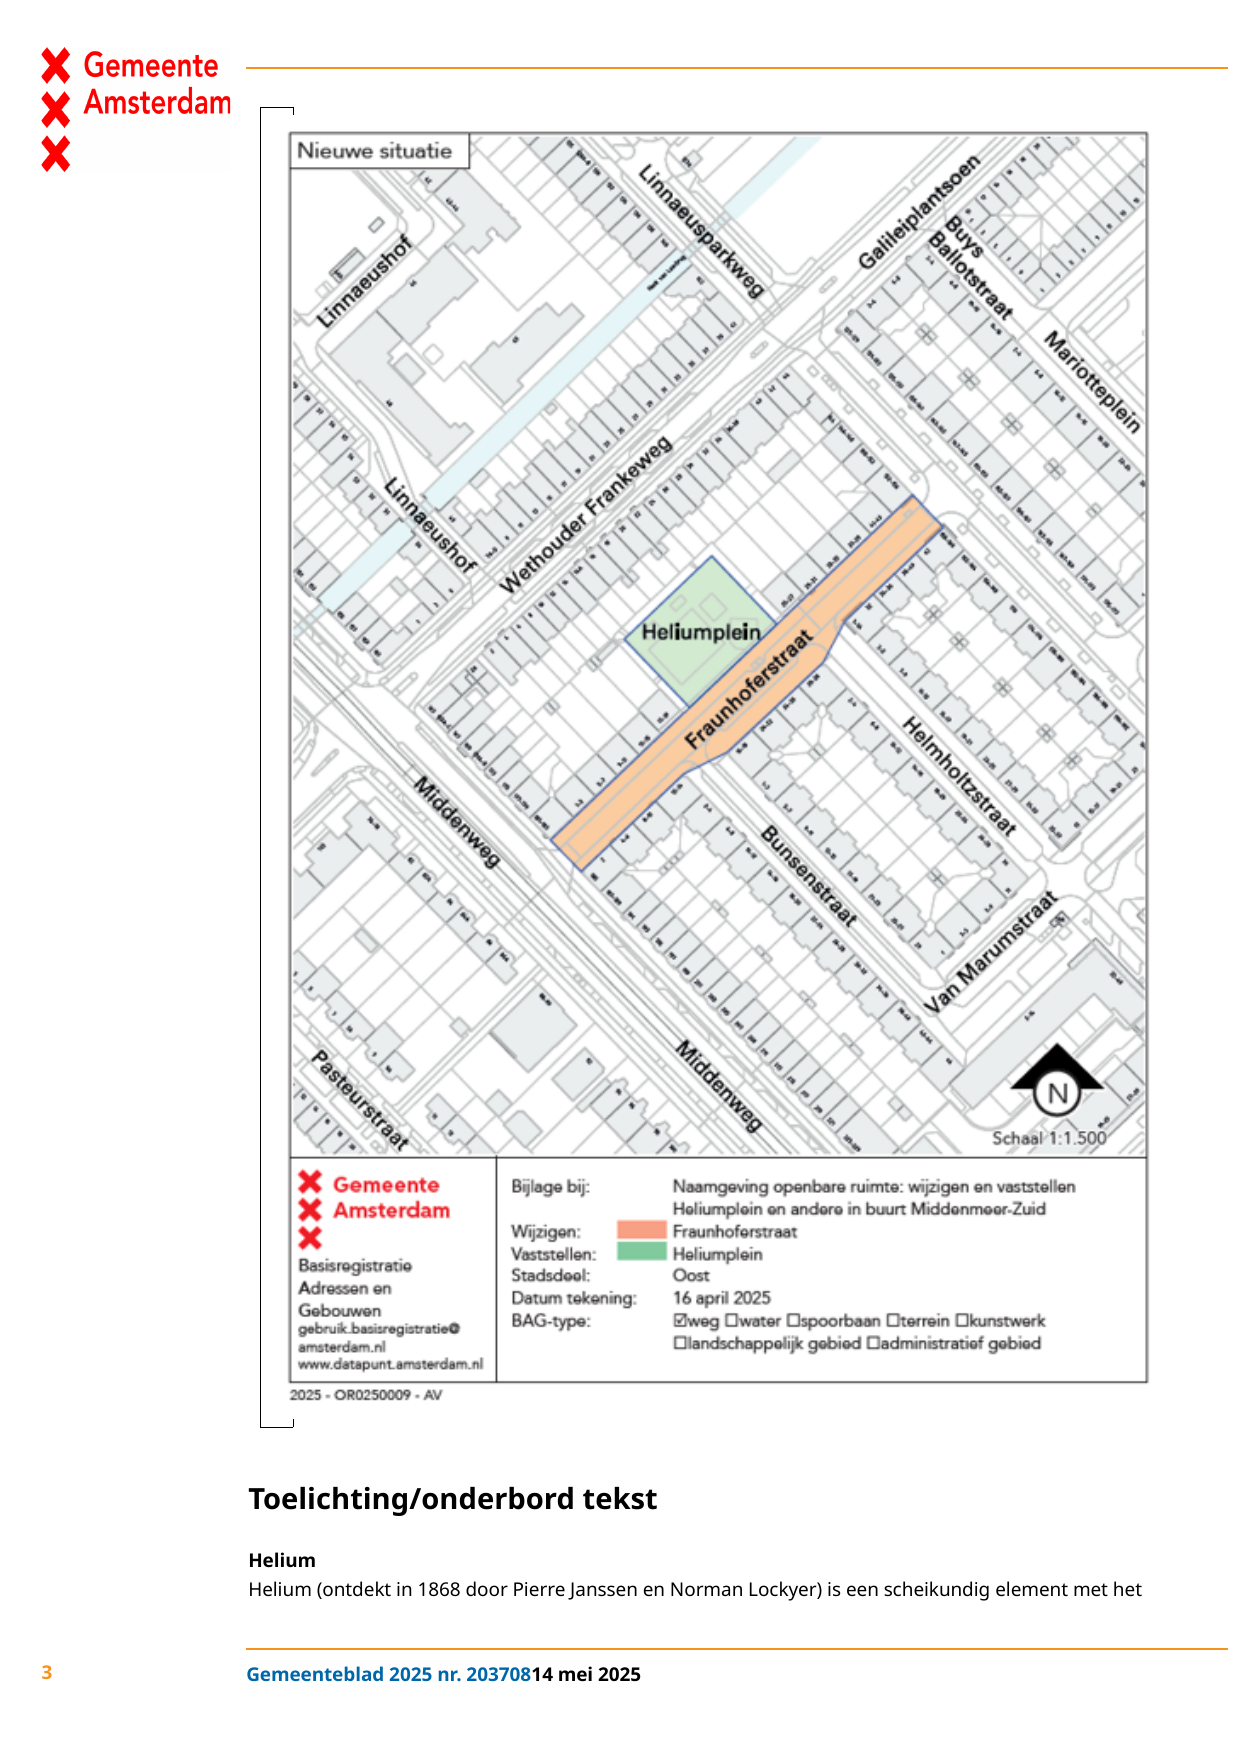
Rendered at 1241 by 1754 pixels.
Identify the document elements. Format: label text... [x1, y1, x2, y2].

picture [268, 115, 1173, 1419]
text Toelichting/onderbord tekst [248, 1478, 1152, 1518]
text Helium (ontdekt in 1868 door Pierre Janssen en Norman Lockyer) is een scheikundig element met het [248, 1576, 1152, 1602]
text Helium [248, 1547, 1152, 1573]
picture [41, 47, 231, 172]
